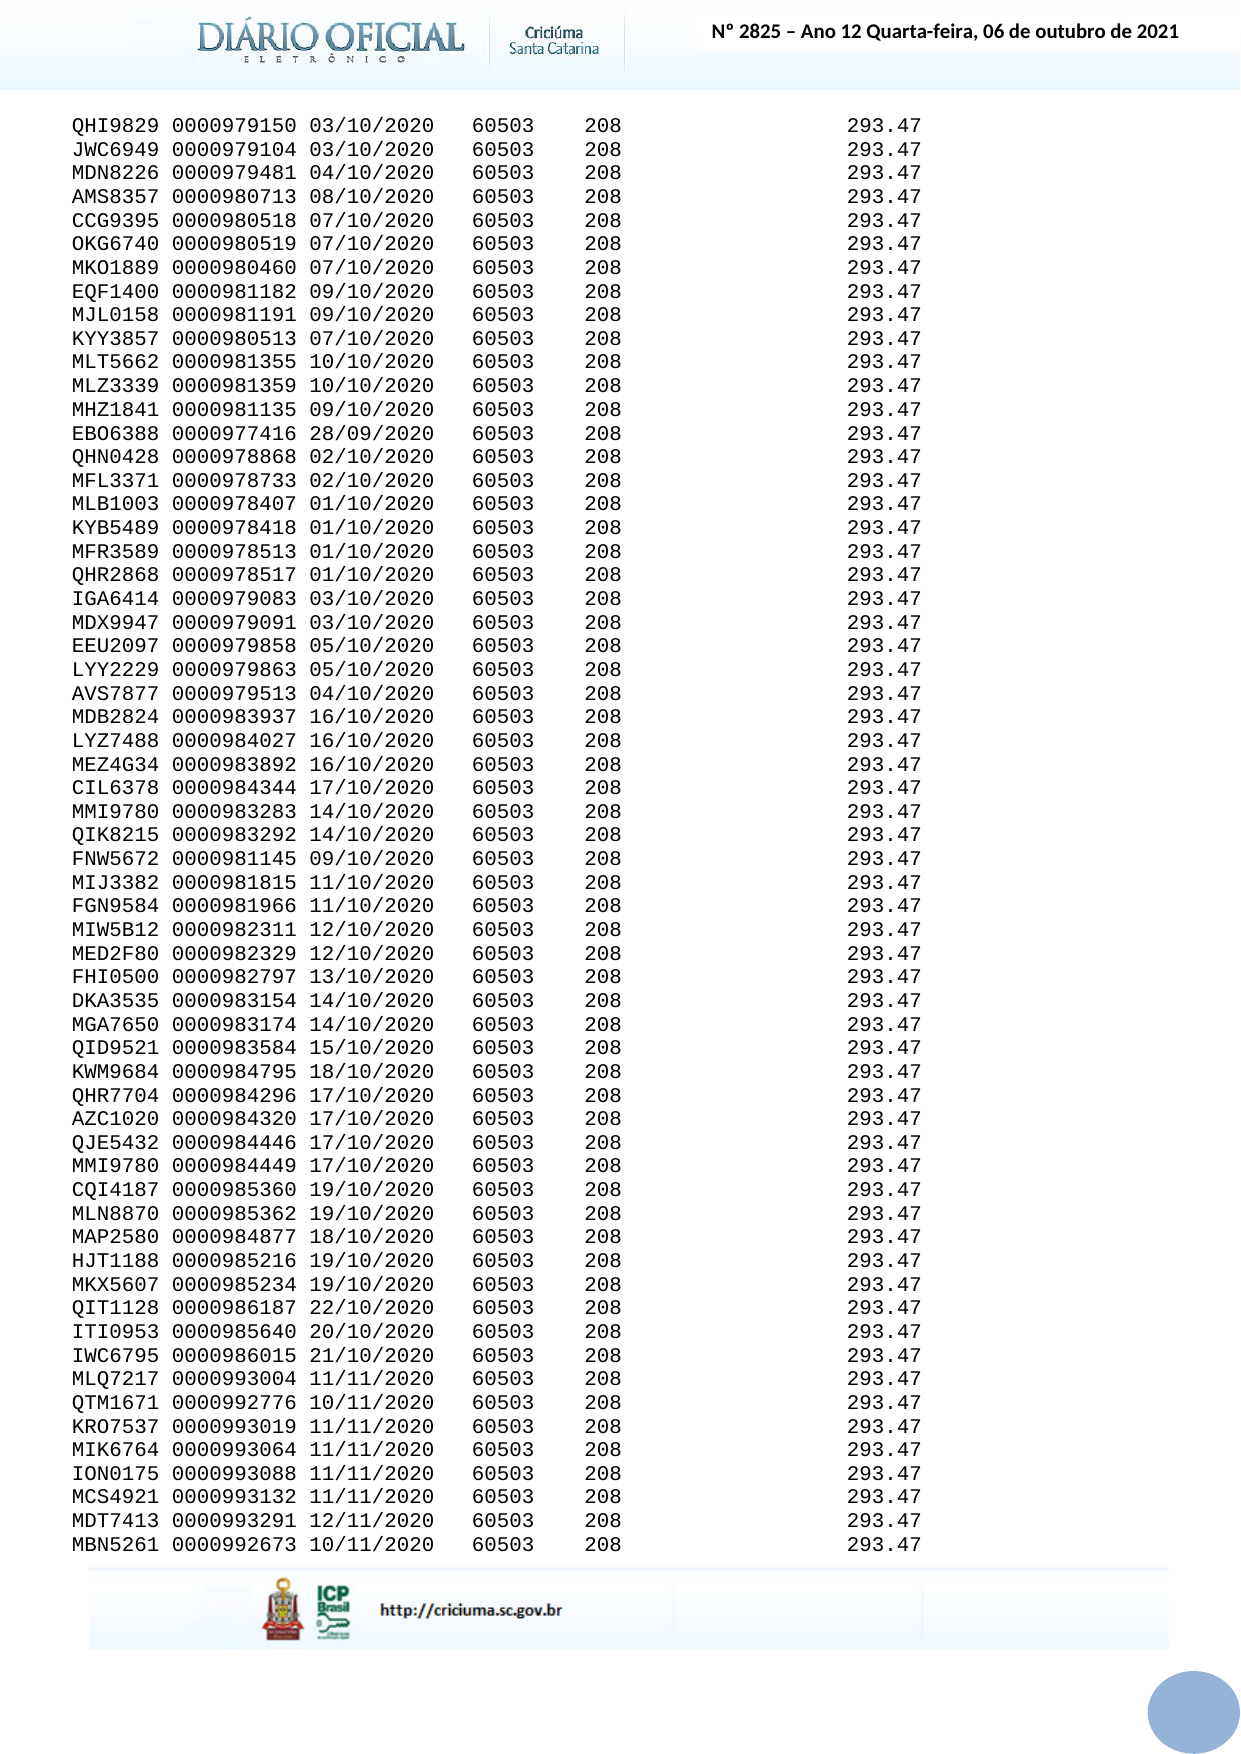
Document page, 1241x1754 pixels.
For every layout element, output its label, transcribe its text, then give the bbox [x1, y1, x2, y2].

text MED2F80 0000982329 12/10/2020 60503 208 293.47 [59, 943, 1181, 966]
text KWM9684 0000984795 18/10/2020 60503 208 293.47 [59, 1061, 1181, 1084]
text CIL6378 0000984344 17/10/2020 60503 208 293.47 [59, 777, 1181, 801]
text AVS7877 0000979513 04/10/2020 60503 208 293.47 [59, 683, 1181, 706]
text MIK6764 0000993064 11/11/2020 60503 208 293.47 [59, 1439, 1181, 1463]
text MLQ7217 0000993004 11/11/2020 60503 208 293.47 [59, 1368, 1181, 1392]
text MIJ3382 0000981815 11/10/2020 60503 208 293.47 [59, 872, 1181, 895]
text QHI9829 0000979150 03/10/2020 60503 208 293.47 [59, 115, 1181, 139]
text LYZ7488 0000984027 16/10/2020 60503 208 293.47 [59, 730, 1181, 753]
text CCG9395 0000980518 07/10/2020 60503 208 293.47 [59, 210, 1181, 233]
text MLB1003 0000978407 01/10/2020 60503 208 293.47 [59, 493, 1181, 517]
text FGN9584 0000981966 11/10/2020 60503 208 293.47 [59, 895, 1181, 919]
text MIW5B12 0000982311 12/10/2020 60503 208 293.47 [59, 919, 1181, 943]
text EBO6388 0000977416 28/09/2020 60503 208 293.47 [59, 422, 1181, 446]
text MLT5662 0000981355 10/10/2020 60503 208 293.47 [59, 352, 1181, 375]
text IGA6414 0000979083 03/10/2020 60503 208 293.47 [59, 588, 1181, 612]
text MDT7413 0000993291 12/11/2020 60503 208 293.47 [59, 1510, 1181, 1534]
text LYY2229 0000979863 05/10/2020 60503 208 293.47 [59, 659, 1181, 683]
text MKO1889 0000980460 07/10/2020 60503 208 293.47 [59, 257, 1181, 281]
text EQF1400 0000981182 09/10/2020 60503 208 293.47 [59, 281, 1181, 304]
text CQI4187 0000985360 19/10/2020 60503 208 293.47 [59, 1179, 1181, 1203]
text MKX5607 0000985234 19/10/2020 60503 208 293.47 [59, 1274, 1181, 1297]
text QIT1128 0000986187 22/10/2020 60503 208 293.47 [59, 1297, 1181, 1321]
text MFL3371 0000978733 02/10/2020 60503 208 293.47 [59, 470, 1181, 493]
text HJT1188 0000985216 19/10/2020 60503 208 293.47 [59, 1250, 1181, 1274]
text MLZ3339 0000981359 10/10/2020 60503 208 293.47 [59, 375, 1181, 399]
text QHN0428 0000978868 02/10/2020 60503 208 293.47 [59, 446, 1181, 470]
text QHR2868 0000978517 01/10/2020 60503 208 293.47 [59, 564, 1181, 588]
text MEZ4G34 0000983892 16/10/2020 60503 208 293.47 [59, 753, 1181, 777]
text ION0175 0000993088 11/11/2020 60503 208 293.47 [59, 1463, 1181, 1487]
text FHI0500 0000982797 13/10/2020 60503 208 293.47 [59, 966, 1181, 990]
text EEU2097 0000979858 05/10/2020 60503 208 293.47 [59, 635, 1181, 659]
text JWC6949 0000979104 03/10/2020 60503 208 293.47 [59, 139, 1181, 162]
text MBN5261 0000992673 10/11/2020 60503 208 293.47 [59, 1534, 1181, 1557]
text KRO7537 0000993019 11/11/2020 60503 208 293.47 [59, 1416, 1181, 1439]
text MMI9780 0000984449 17/10/2020 60503 208 293.47 [59, 1156, 1181, 1179]
text MCS4921 0000993132 11/11/2020 60503 208 293.47 [59, 1487, 1181, 1510]
text IWC6795 0000986015 21/10/2020 60503 208 293.47 [59, 1345, 1181, 1368]
text DKA3535 0000983154 14/10/2020 60503 208 293.47 [59, 990, 1181, 1014]
text MLN8870 0000985362 19/10/2020 60503 208 293.47 [59, 1203, 1181, 1226]
text ITI0953 0000985640 20/10/2020 60503 208 293.47 [59, 1321, 1181, 1345]
text MHZ1841 0000981135 09/10/2020 60503 208 293.47 [59, 399, 1181, 422]
text MDN8226 0000979481 04/10/2020 60503 208 293.47 [59, 162, 1181, 186]
text MAP2580 0000984877 18/10/2020 60503 208 293.47 [59, 1226, 1181, 1250]
text AMS8357 0000980713 08/10/2020 60503 208 293.47 [59, 186, 1181, 210]
text QID9521 0000983584 15/10/2020 60503 208 293.47 [59, 1037, 1181, 1061]
text MFR3589 0000978513 01/10/2020 60503 208 293.47 [59, 541, 1181, 564]
text KYB5489 0000978418 01/10/2020 60503 208 293.47 [59, 517, 1181, 541]
text MGA7650 0000983174 14/10/2020 60503 208 293.47 [59, 1014, 1181, 1037]
text OKG6740 0000980519 07/10/2020 60503 208 293.47 [59, 233, 1181, 257]
text QIK8215 0000983292 14/10/2020 60503 208 293.47 [59, 824, 1181, 848]
text MMI9780 0000983283 14/10/2020 60503 208 293.47 [59, 801, 1181, 824]
text QJE5432 0000984446 17/10/2020 60503 208 293.47 [59, 1132, 1181, 1156]
text AZC1020 0000984320 17/10/2020 60503 208 293.47 [59, 1108, 1181, 1132]
text MJL0158 0000981191 09/10/2020 60503 208 293.47 [59, 304, 1181, 328]
text KYY3857 0000980513 07/10/2020 60503 208 293.47 [59, 328, 1181, 352]
text FNW5672 0000981145 09/10/2020 60503 208 293.47 [59, 848, 1181, 872]
text QTM1671 0000992776 10/11/2020 60503 208 293.47 [59, 1392, 1181, 1416]
text MDB2824 0000983937 16/10/2020 60503 208 293.47 [59, 706, 1181, 730]
text QHR7704 0000984296 17/10/2020 60503 208 293.47 [59, 1084, 1181, 1108]
text MDX9947 0000979091 03/10/2020 60503 208 293.47 [59, 612, 1181, 635]
